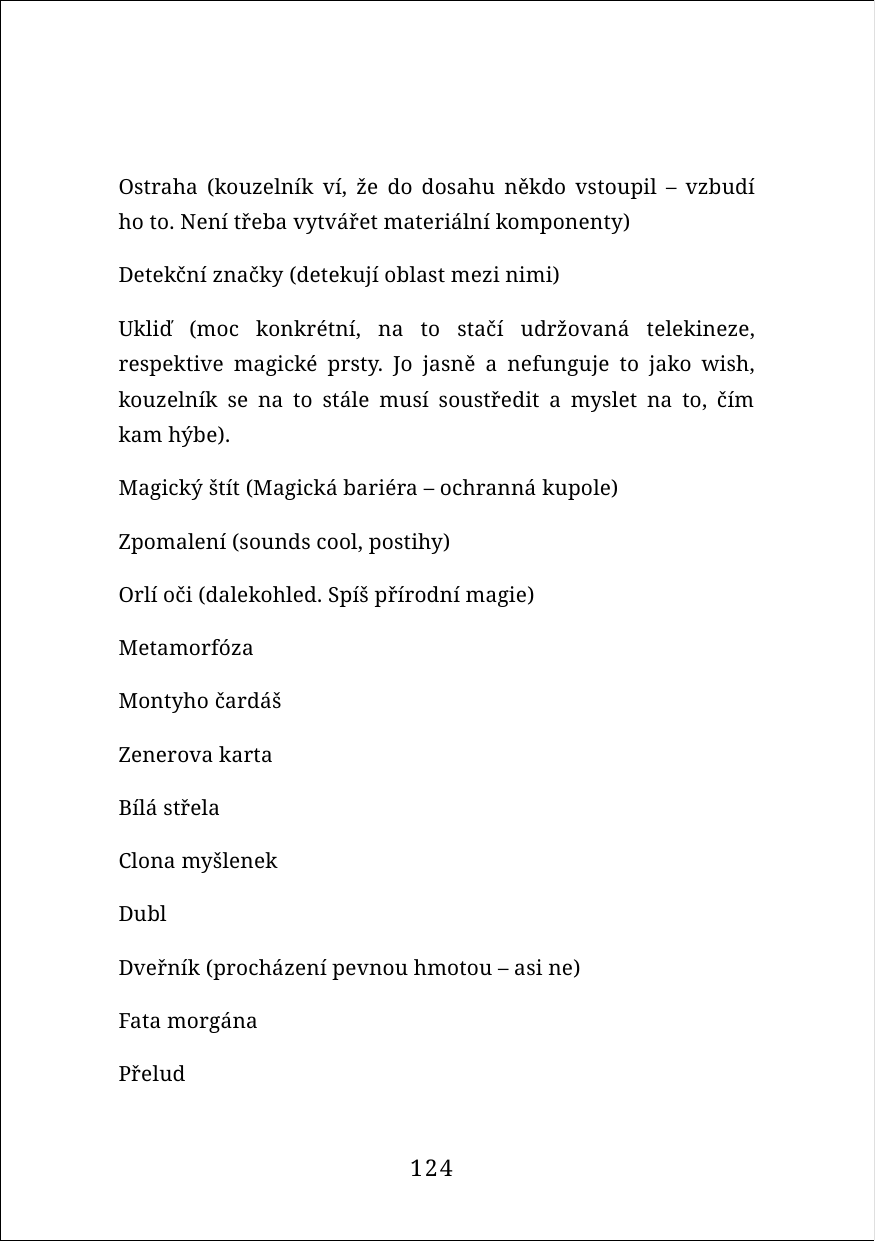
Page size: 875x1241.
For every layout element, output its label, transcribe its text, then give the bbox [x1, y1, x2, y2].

text Dveřník (procházení pevnou hmotou – asi ne) [118, 953, 756, 981]
text Fata morgána [118, 1006, 756, 1034]
text Přelud [118, 1059, 756, 1087]
text Magický štít (Magická bariéra – ochranná kupole) [118, 473, 756, 502]
text Ostraha (kouzelník ví, že do dosahu někdo vstoupil – vzbudí ho to. Není třeba vytvářet materiální komponenty) [118, 172, 756, 236]
text Zpomalení (sounds cool, postihy) [118, 527, 756, 555]
text Montyho čardáš [118, 686, 756, 715]
text Bílá střela [118, 793, 756, 821]
text Orlí oči (dalekohled. Spíš přírodní magie) [118, 580, 756, 608]
text Ukliď (moc konkrétní, na to stačí udržovaná telekineze, respektive magické prsty. Jo jasně a nefunguje to jako wish, kouzelník se na to stále musí soustředit a myslet na to, čím kam hýbe). [118, 314, 756, 449]
text Metamorfóza [118, 633, 756, 662]
text Clona myšlenek [118, 846, 756, 874]
text Dubl [118, 899, 756, 928]
text Detekční značky (detekují oblast mezi nimi) [118, 261, 756, 289]
text Zenerova karta [118, 740, 756, 768]
